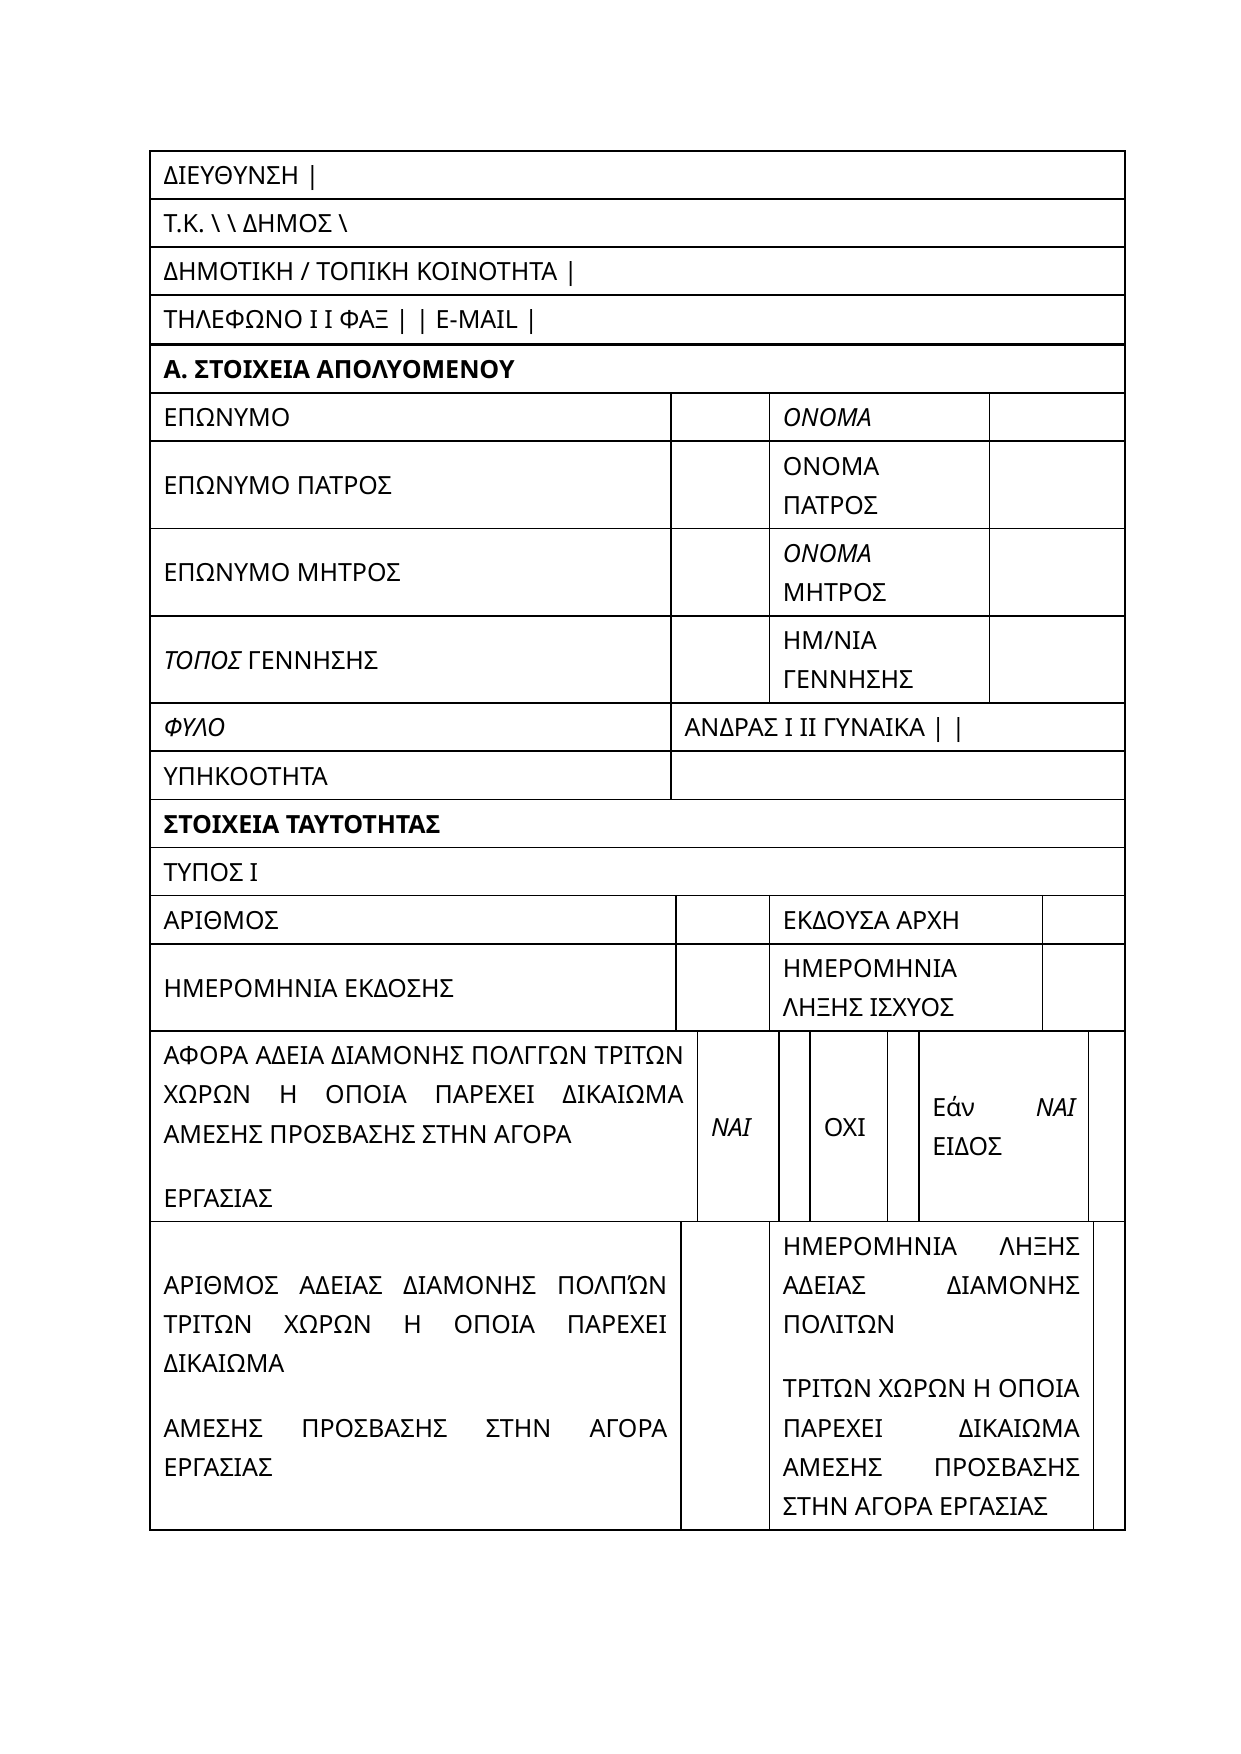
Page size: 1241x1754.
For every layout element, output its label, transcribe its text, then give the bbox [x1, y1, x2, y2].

table_cell ΕΠΩΝΥΜΟ [151, 394, 670, 440]
table_cell [672, 442, 769, 528]
table_cell [1094, 1222, 1124, 1529]
table_cell ΕΚΔΟΥΣΑ ΑΡΧΗ [770, 896, 1042, 943]
table_cell [780, 1032, 809, 1221]
table_cell ΟΝΟΜΑ [770, 394, 989, 440]
table_cell [677, 945, 769, 1030]
table_cell [990, 394, 1124, 440]
table_header Α. ΣΤΟΙΧΕΙΑ ΑΠΟΛΥΟΜΕΝΟΥ [151, 346, 1124, 392]
table_cell ΣΤΟΙΧΕΙΑ ΤΑΥΤΟΤΗΤΑΣ [151, 800, 1124, 847]
table_cell [672, 617, 769, 702]
table_cell ΟΝΟΜΑ ΜΗΤΡΟΣ [770, 529, 989, 615]
table_cell [1089, 1032, 1124, 1221]
table_cell ΗΜΕΡΟΜΗΝΙΑ ΕΚΔΟΣΗΣ [151, 945, 675, 1030]
table_cell [888, 1032, 918, 1221]
table_cell [672, 529, 769, 615]
table_cell ΦΥΛΟ [151, 704, 670, 750]
table_cell ΔΗΜΟΤΙΚΗ / ΤΟΠΙΚΗ ΚΟΙΝΟΤΗΤΑ | [151, 248, 1124, 294]
table_cell ΕΠΩΝΥΜΟ ΠΑΤΡΟΣ [151, 442, 670, 528]
table_cell ΑΝΔΡΑΣ Ι ΙΙ ΓΥΝΑΙΚΑ | | [672, 704, 1124, 750]
table_cell ΗΜΕΡΟΜΗΝΙΑ ΛΗΞΗΣ ΑΔΕΙΑΣ ΔΙΑΜΟΝΗΣ ΠΟΛΙΤΩΝ ΤΡΙΤΩΝ ΧΩΡΩΝ Η ΟΠΟΙΑ ΠΑΡΕΧΕΙ ΔΙΚΑΙΩΜΑ ΑΜΕΣΗΣ ΠΡΟΣΒΑΣΗΣ ΣΤΗΝ ΑΓΟΡΑ ΕΡΓΑΣΙΑΣ [770, 1222, 1093, 1529]
table_cell ΥΠΗΚΟΟΤΗΤΑ [151, 752, 670, 798]
table_cell ΤΥΠΟΣ Ι [151, 848, 1124, 895]
table_cell [1043, 896, 1124, 943]
table_cell [672, 752, 1124, 798]
table_cell ΟΧΙ [811, 1032, 887, 1221]
table_cell [990, 529, 1124, 615]
table_cell [677, 896, 769, 943]
table_cell [1043, 945, 1124, 1030]
table_cell [672, 394, 769, 440]
table_cell ΔΙΕΥΘΥΝΣΗ | [151, 152, 1124, 198]
table_cell ΑΡΙΘΜΟΣ ΑΔΕΙΑΣ ΔΙΑΜΟΝΗΣ ΠΟΛΠΏΝ ΤΡΙΤΩΝ ΧΩΡΩΝ Η ΟΠΟΙΑ ΠΑΡΕΧΕΙ ΔΙΚΑΙΩΜΑ ΑΜΕΣΗΣ ΠΡΟΣΒΑΣΗΣ ΣΤΗΝ ΑΓΟΡΑ ΕΡΓΑΣΙΑΣ [151, 1222, 680, 1529]
table_cell [990, 442, 1124, 528]
table_cell Τ.Κ. \ \ ΔΗΜΟΣ \ [151, 200, 1124, 246]
table_cell ΕΠΩΝΥΜΟ ΜΗΤΡΟΣ [151, 529, 670, 615]
table_cell ΤΟΠΟΣ ΓΕΝΝΗΣΗΣ [151, 617, 670, 702]
table_cell Εάν ΝΑΙ ΕΙΔΟΣ [920, 1032, 1088, 1221]
table_cell [990, 617, 1124, 702]
table_cell ΟΝΟΜΑ ΠΑΤΡΟΣ [770, 442, 989, 528]
table_cell ΗΜΕΡΟΜΗΝΙΑ ΛΗΞΗΣ ΙΣΧΥΟΣ [770, 945, 1042, 1030]
table_cell ΤΗΛΕΦΩΝΟ I I ΦΑΞ | | E-MAIL | [151, 296, 1124, 342]
table_cell ΗΜ/ΝΙΑ ΓΕΝΝΗΣΗΣ [770, 617, 989, 702]
table_cell ΝΑΙ [698, 1032, 778, 1221]
table_cell ΑΦΟΡΑ ΑΔΕΙΑ ΔΙΑΜΟΝΗΣ ΠΟΛΓΓΩΝ ΤΡΙΤΩΝ ΧΩΡΩΝ Η ΟΠΟΙΑ ΠΑΡΕΧΕΙ ΔΙΚΑΙΩΜΑ ΑΜΕΣΗΣ ΠΡΟΣΒΑΣΗΣ ΣΤΗΝ ΑΓΟΡΑ ΕΡΓΑΣΙΑΣ [151, 1032, 697, 1221]
table_cell ΑΡΙΘΜΟΣ [151, 896, 675, 943]
table_cell [682, 1222, 769, 1529]
